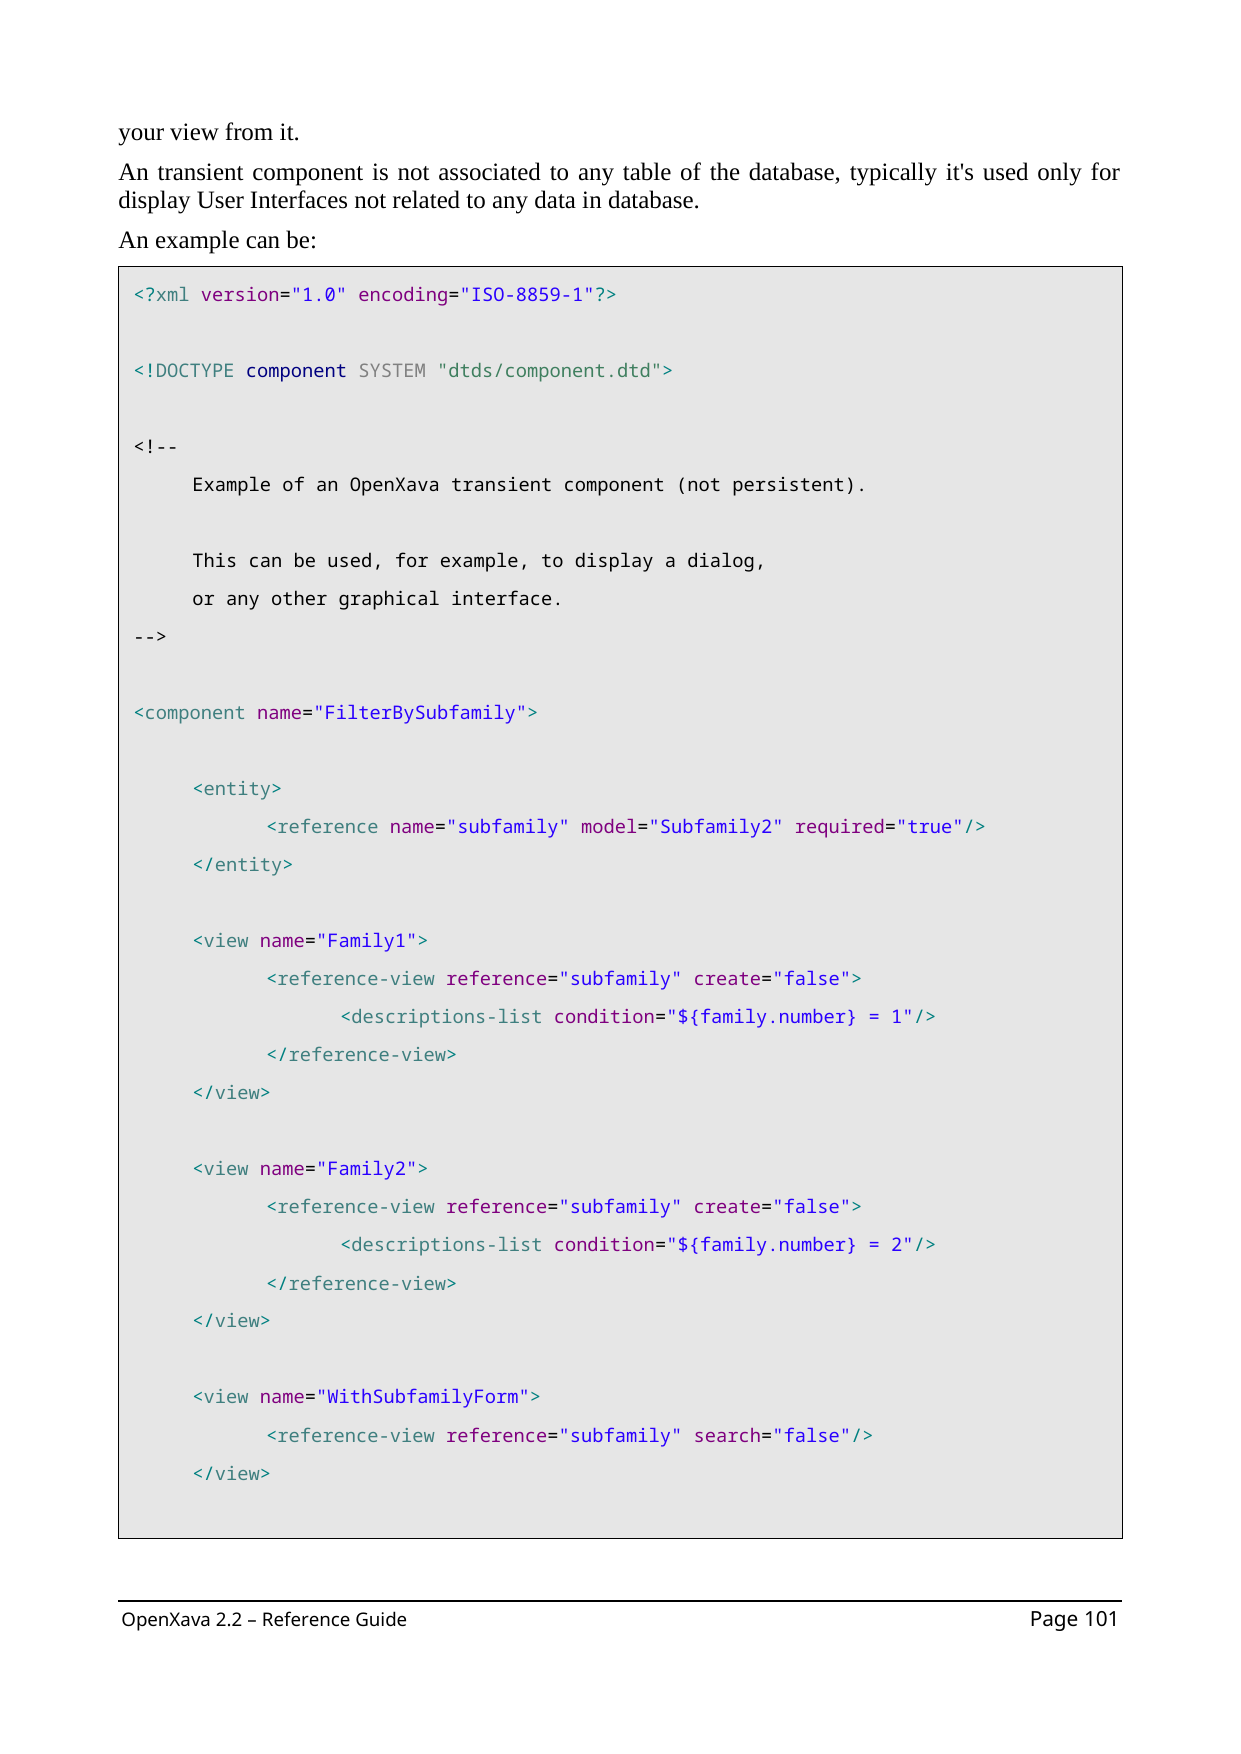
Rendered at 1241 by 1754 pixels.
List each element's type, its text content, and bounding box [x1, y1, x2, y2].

text <reference name="subfamily" model="Subfamily2" required="true"/> [119, 799, 1122, 837]
text <descriptions-list condition="${family.number} = 2"/> [119, 1217, 1122, 1255]
text <view name="Family1"> [119, 913, 1122, 951]
text <reference-view reference="subfamily" create="false"> [119, 1179, 1122, 1217]
text <descriptions-list condition="${family.number} = 1"/> [119, 989, 1122, 1027]
text <reference-view reference="subfamily" search="false"/> [119, 1407, 1122, 1445]
text <view name="WithSubfamilyForm"> [119, 1369, 1122, 1407]
text or any other graphical interface. [119, 571, 1122, 609]
text <view name="Family2"> [119, 1141, 1122, 1179]
text </reference-view> [119, 1027, 1122, 1065]
text </view> [119, 1445, 1122, 1483]
text <entity> [119, 761, 1122, 799]
text </entity> [119, 837, 1122, 875]
text </reference-view> [119, 1255, 1122, 1293]
text </view> [119, 1293, 1122, 1331]
text An transient component is not associated to any table of the database, typically it's used only for display User Interfaces not related to any data in database. [118, 158, 1122, 214]
text <component name="FilterBySubfamily"> [119, 685, 1122, 723]
text your view from it. [118, 118, 1122, 146]
text <reference-view reference="subfamily" create="false"> [119, 951, 1122, 989]
text <?xml version="1.0" encoding="ISO-8859-1"?> [119, 267, 1122, 304]
text </view> [119, 1065, 1122, 1103]
text Example of an OpenXava transient component (not persistent). [119, 457, 1122, 494]
text An example can be: [118, 226, 1122, 254]
text --> [119, 609, 1122, 647]
text <!DOCTYPE component SYSTEM "dtds/component.dtd"> [119, 342, 1122, 381]
text This can be used, for example, to display a dialog, [119, 533, 1122, 571]
text <!-- [119, 418, 1122, 457]
